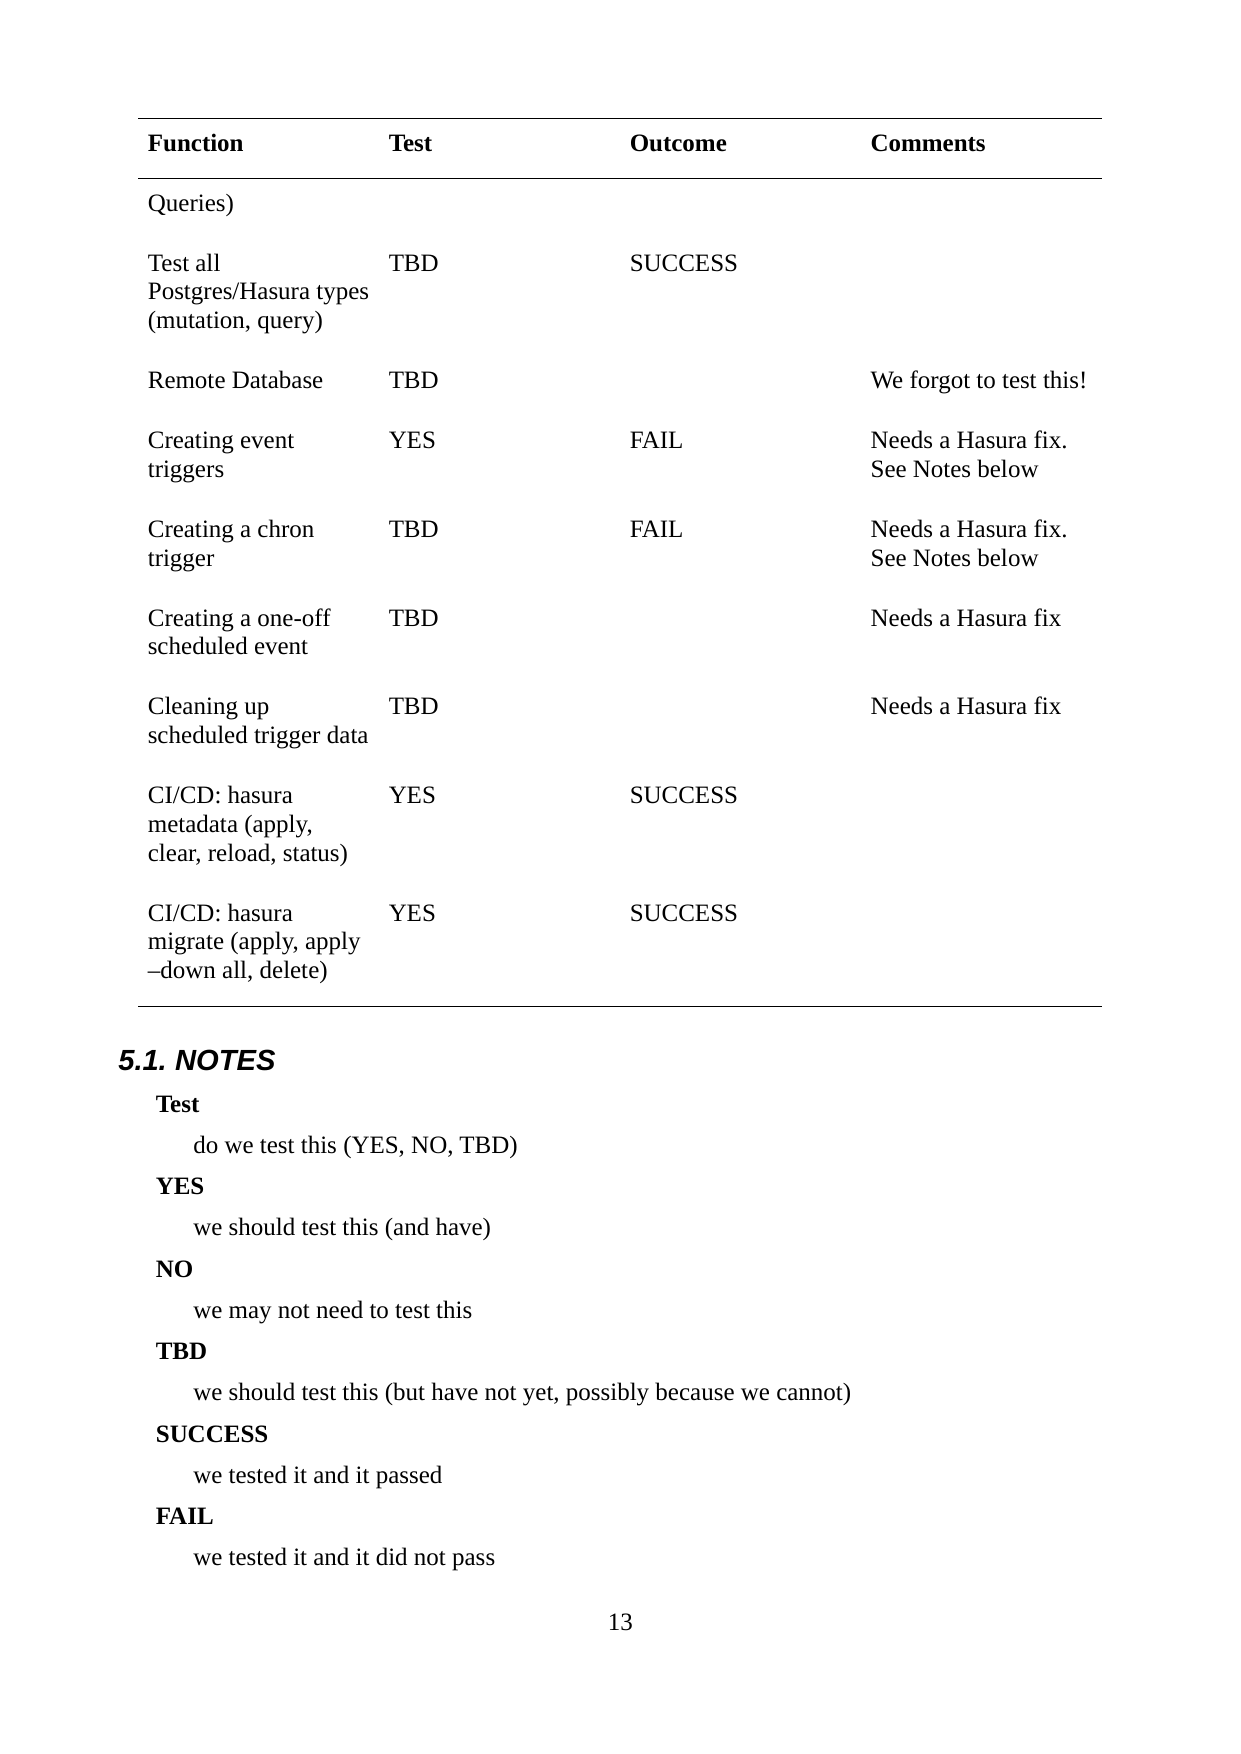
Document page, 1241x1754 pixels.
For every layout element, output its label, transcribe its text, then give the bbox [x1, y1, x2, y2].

table_cell [620, 179, 861, 238]
list SUCCESS [118, 1419, 1122, 1447]
table_cell YES [379, 416, 620, 504]
table_cell SUCCESS [620, 771, 861, 888]
table_header Test [379, 119, 620, 178]
table_cell Creating a chron trigger [138, 505, 379, 593]
table_cell [861, 179, 1102, 238]
table_cell TBD [379, 505, 620, 593]
table_cell [379, 179, 620, 238]
table_header Outcome [620, 119, 861, 178]
table_cell Creating event triggers [138, 416, 379, 504]
table_cell SUCCESS [620, 888, 861, 1006]
list do we test this (YES, NO, TBD) [118, 1130, 1122, 1159]
table_cell YES [379, 888, 620, 1006]
table_cell Creating a one-off scheduled event [138, 593, 379, 682]
list we should test this (but have not yet, possibly because we cannot) [118, 1377, 1122, 1406]
table_header Comments [861, 119, 1102, 178]
table_cell TBD [379, 356, 620, 416]
table_header Function [138, 119, 379, 178]
list YES [118, 1171, 1122, 1200]
table_cell CI/CD: hasura migrate (apply, apply –down all, delete) [138, 888, 379, 1006]
table_cell Remote Database [138, 356, 379, 416]
table_cell [620, 356, 861, 416]
list NO [118, 1254, 1122, 1282]
list FAIL [118, 1501, 1122, 1530]
table_cell TBD [379, 682, 620, 771]
table_cell TBD [379, 593, 620, 682]
table_cell Needs a Hasura fix [861, 593, 1102, 682]
table_cell TBD [379, 238, 620, 356]
table_cell Needs a Hasura fix. See Notes below [861, 416, 1102, 504]
table_cell SUCCESS [620, 238, 861, 356]
list we should test this (and have) [118, 1212, 1122, 1241]
list we tested it and it passed [118, 1460, 1122, 1489]
table_cell Needs a Hasura fix [861, 682, 1102, 771]
table_cell [861, 771, 1102, 888]
table_cell [861, 238, 1102, 356]
list Test [118, 1089, 1122, 1117]
table_cell Test all Postgres/Hasura types (mutation, query) [138, 238, 379, 356]
table_cell Queries) [138, 179, 379, 238]
list TBD [118, 1336, 1122, 1365]
list we may not need to test this [118, 1295, 1122, 1324]
table_cell [620, 682, 861, 771]
table_cell [861, 888, 1102, 1006]
table_cell We forgot to test this! [861, 356, 1102, 416]
table_cell FAIL [620, 416, 861, 504]
table_cell [620, 593, 861, 682]
list we tested it and it did not pass [118, 1542, 1122, 1571]
table_cell FAIL [620, 505, 861, 593]
table_cell Cleaning up scheduled trigger data [138, 682, 379, 771]
subtitle NOTES [118, 1043, 1122, 1076]
table_cell CI/CD: hasura metadata (apply, clear, reload, status) [138, 771, 379, 888]
table_cell Needs a Hasura fix. See Notes below [861, 505, 1102, 593]
table_cell YES [379, 771, 620, 888]
